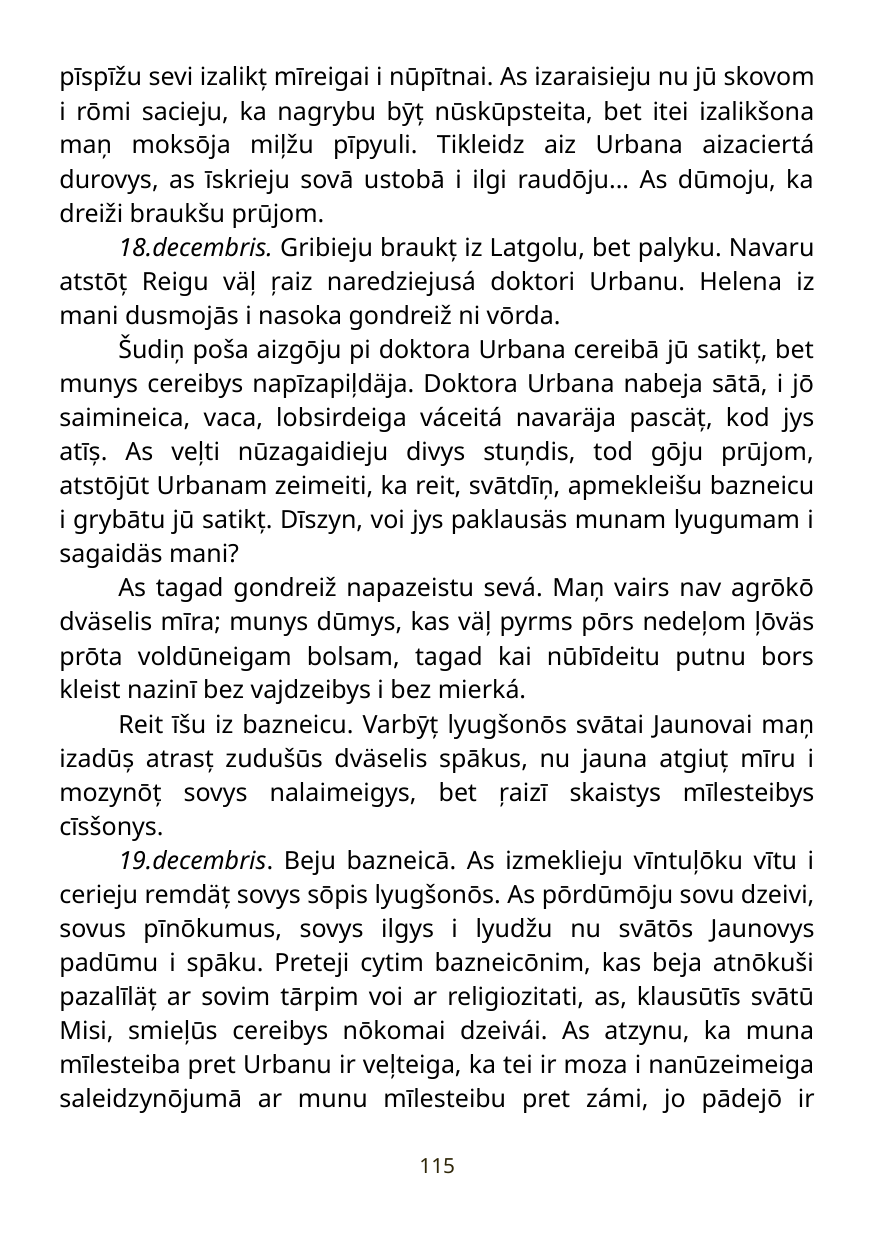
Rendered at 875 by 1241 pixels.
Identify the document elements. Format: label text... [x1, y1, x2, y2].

text As tagad gondreiž napazeistu sevá. Maņ vairs nav agrōkō dväselis mīra; munys dūmys, kas väļ pyrms pōrs nedeļom ļōväs prōta voldūneigam bolsam, tagad kai nūbīdeitu putnu bors kleist nazinī bez vajdzeibys i bez mierká. [59, 570, 815, 706]
text pīspīžu sevi izalikț mīreigai i nūpītnai. As izaraisieju nu jū skovom i rōmi sacieju, ka nagrybu bȳț nūskūpsteita, bet itei izalikšona maņ moksōja miļžu pīpyuli. Tikleidz aiz Urbana aizaciertá durovys, as īskrieju sovā ustobā i ilgi raudōju... As dūmoju, ka dreiži braukšu prūjom. [59, 59, 815, 229]
text 19.decembris. Beju bazneicā. As izmeklieju vīntuļōku vītu i cerieju remdäț sovys sōpis lyugšonōs. As pōrdūmōju sovu dzeivi, sovus pīnōkumus, sovys ilgys i lyudžu nu svātōs Jaunovys padūmu i spāku. Preteji cytim bazneicōnim, kas beja atnōkuši pazalīläț ar sovim tārpim voi ar religiozitati, as, klausūtīs svātū Misi, smieļūs cereibys nōkomai dzeivái. As atzynu, ka muna mīlesteiba pret Urbanu ir veļteiga, ka tei ir moza i nanūzeimeiga saleidzynōjumā ar munu mīlesteibu pret zámi, jo pādejō ir [59, 842, 815, 1115]
text Reit īšu iz bazneicu. Varbȳț lyugšonōs svātai Jaunovai maņ izadūș atrasț zudušūs dväselis spākus, nu jauna atgiuț mīru i mozynōț sovys nalaimeigys, bet ŗaizī skaistys mīlesteibys cīsšonys. [59, 706, 815, 842]
text 18.decembris. Gribieju braukț iz Latgolu, bet palyku. Navaru atstōț Reigu väļ ŗaiz naredziejusá doktori Urbanu. Helena iz mani dusmojās i nasoka gondreiž ni vōrda. [59, 229, 815, 332]
text Šudiņ poša aizgōju pi doktora Urbana cereibā jū satikț, bet munys cereibys napīzapiļdäja. Doktora Urbana nabeja sātā, i jō saimineica, vaca, lobsirdeiga váceitá navaräja pascäț, kod jys atīș. As veļti nūzagaidieju divys stuņdis, tod gōju prūjom, atstōjūt Urbanam zeimeiti, ka reit, svātdīņ, apmekleišu bazneicu i grybātu jū satikț. Dīszyn, voi jys paklausäs munam lyugumam i sagaidäs mani? [59, 332, 815, 570]
